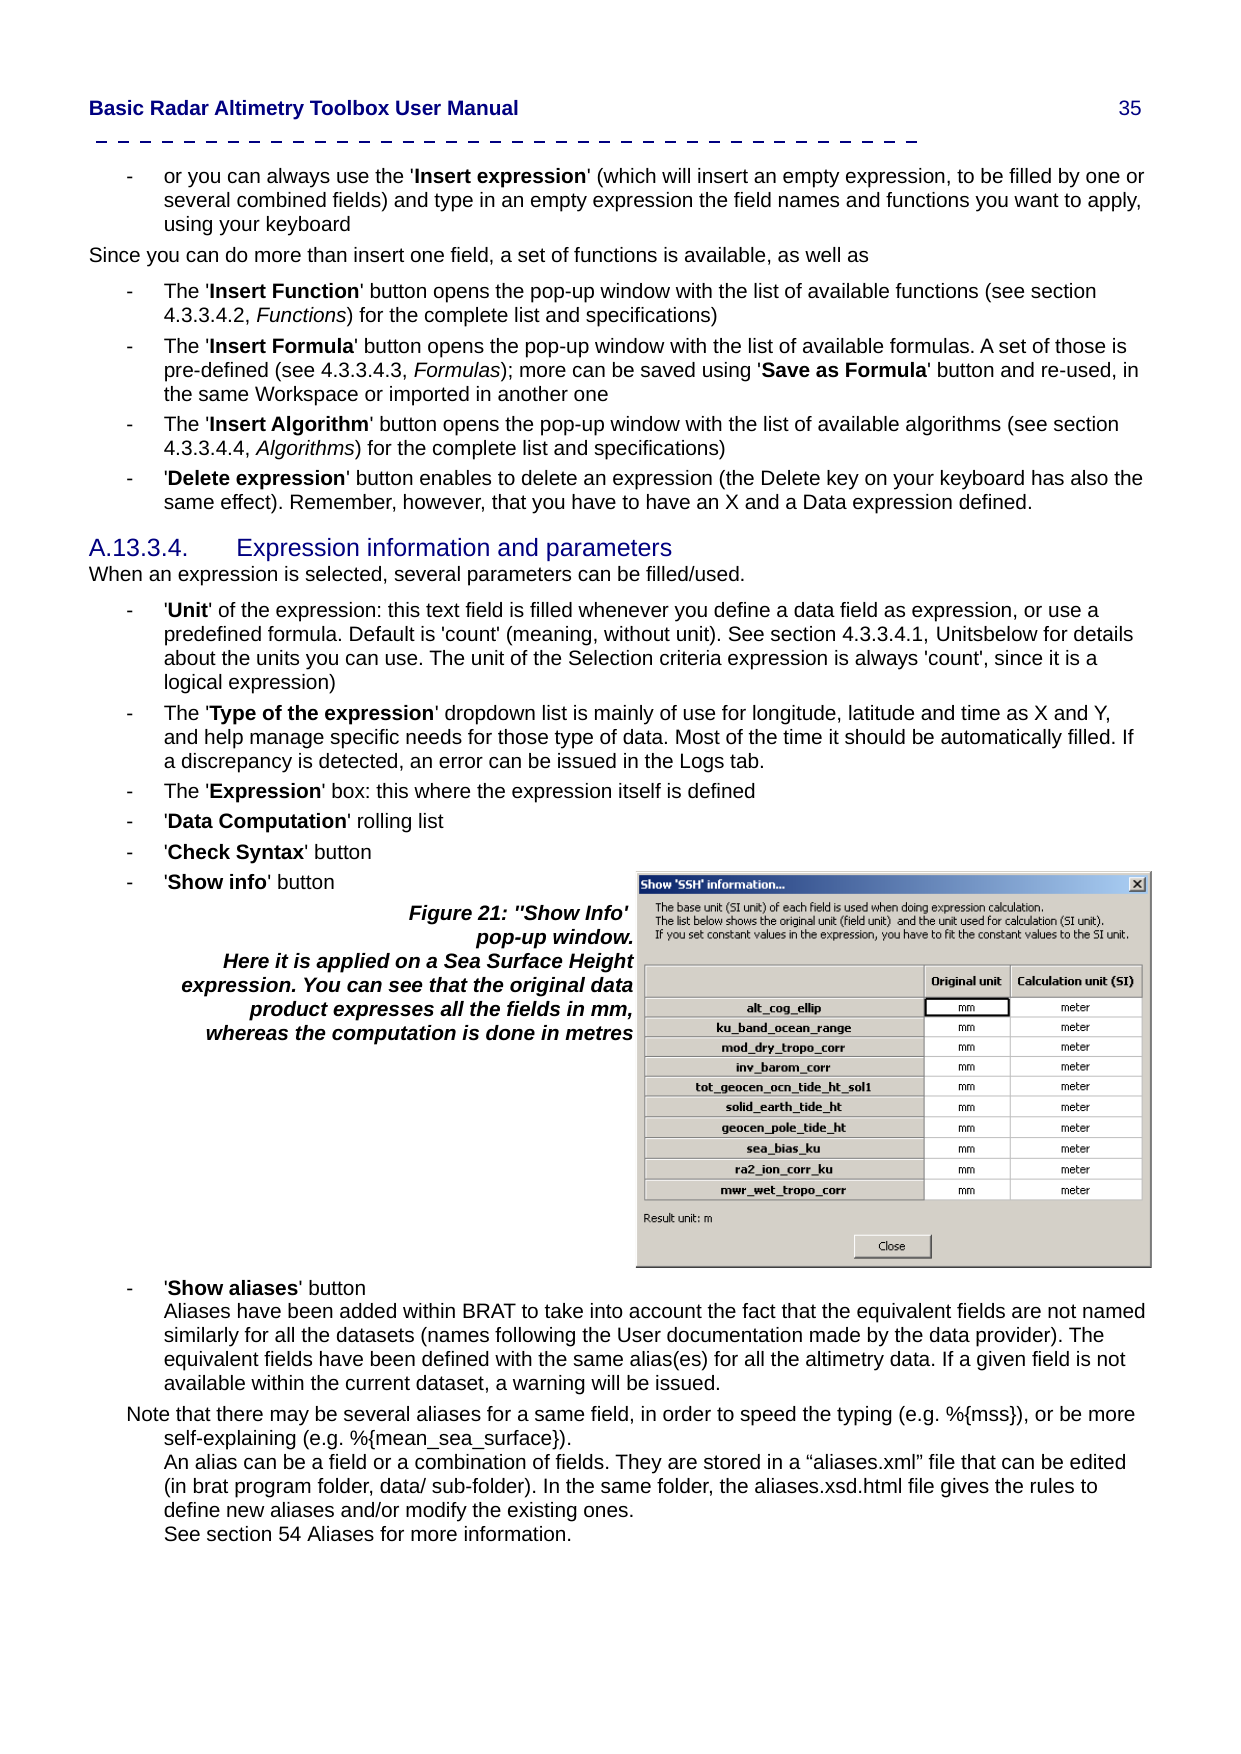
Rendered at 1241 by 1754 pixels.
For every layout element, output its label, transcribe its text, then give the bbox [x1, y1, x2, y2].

text Since you can do more than insert one field, a set of functions is available, as well as [88, 243, 1152, 267]
list 'Show aliases' button Aliases have been added within BRAT to take into account the fact that the equivalent fields are not named similarly for all the datasets (names following the User documentation made by the data provider). The equivalent fields have been defined with the same alias(es) for all the altimetry data. If a given field is not available within the current dataset, a warning will be issued. [126, 1275, 1152, 1395]
subtitle Expression information and parameters [88, 533, 1152, 562]
list 'Data Computation' rolling list [126, 809, 1152, 833]
list The 'Insert Algorithm' button opens the pop-up window with the list of available algorithms (see section 4.3.3.4.4, Algorithms) for the complete list and specifications) [126, 412, 1152, 460]
list 'Unit' of the expression: this text field is filled whenever you define a data field as expression, or use a predefined formula. Default is 'count' (meaning, without unit). See section 4.3.3.4.1, Unitsbelow for details about the units you can use. The unit of the Selection criteria expression is always 'count', since it is a logical expression) [126, 598, 1152, 694]
list 'Check Syntax' button [126, 840, 1152, 864]
list 'Delete expression' button enables to delete an expression (the Delete key on your keyboard has also the same effect). Remember, however, that you have to have an X and a Data expression defined. [126, 466, 1152, 514]
list The 'Type of the expression' dropdown list is mainly of use for longitude, latitude and time as X and Y, and help manage specific needs for those type of data. Most of the time it should be automatically filled. If a discrepancy is detected, an error can be issued in the Logs tab. [126, 701, 1152, 772]
list The 'Insert Formula' button opens the pop-up window with the list of available formulas. A set of those is pre-defined (see 4.3.3.4.3, Formulas); more can be saved using 'Save as Formula' button and re-used, in the same Workspace or imported in another one [126, 333, 1152, 405]
text When an expression is selected, several parameters can be filled/used. [88, 562, 1152, 586]
list 'Show info' button [126, 870, 1152, 894]
list The 'Expression' box: this where the expression itself is defined [126, 779, 1152, 803]
list or you can always use the 'Insert expression' (which will insert an empty expression, to be filled by one or several combined fields) and type in an empty expression the field names and functions you want to apply, using your keyboard [126, 164, 1152, 236]
list The 'Insert Function' button opens the pop-up window with the list of available functions (see section 4.3.3.4.2, Functions) for the complete list and specifications) [126, 279, 1152, 327]
text Figure 21: ''Show Info' pop-up window. Here it is applied on a Sea Surface Height expression. You can see that the original data product expresses all the fields in mm, whereas the computation is done in metres [162, 901, 635, 1044]
list Note that there may be several aliases for a same field, in order to speed the typing (e.g. %{mss}), or be more self-explaining (e.g. %{mean_sea_surface}). An alias can be a field or a combination of fields. They are stored in a “aliases.xml” file that can be edited (in brat program folder, data/ sub-folder). In the same folder, the aliases.xsd.html file gives the rules to define new aliases and/or modify the existing ones. See section 54 Aliases for more information. [126, 1402, 1152, 1545]
